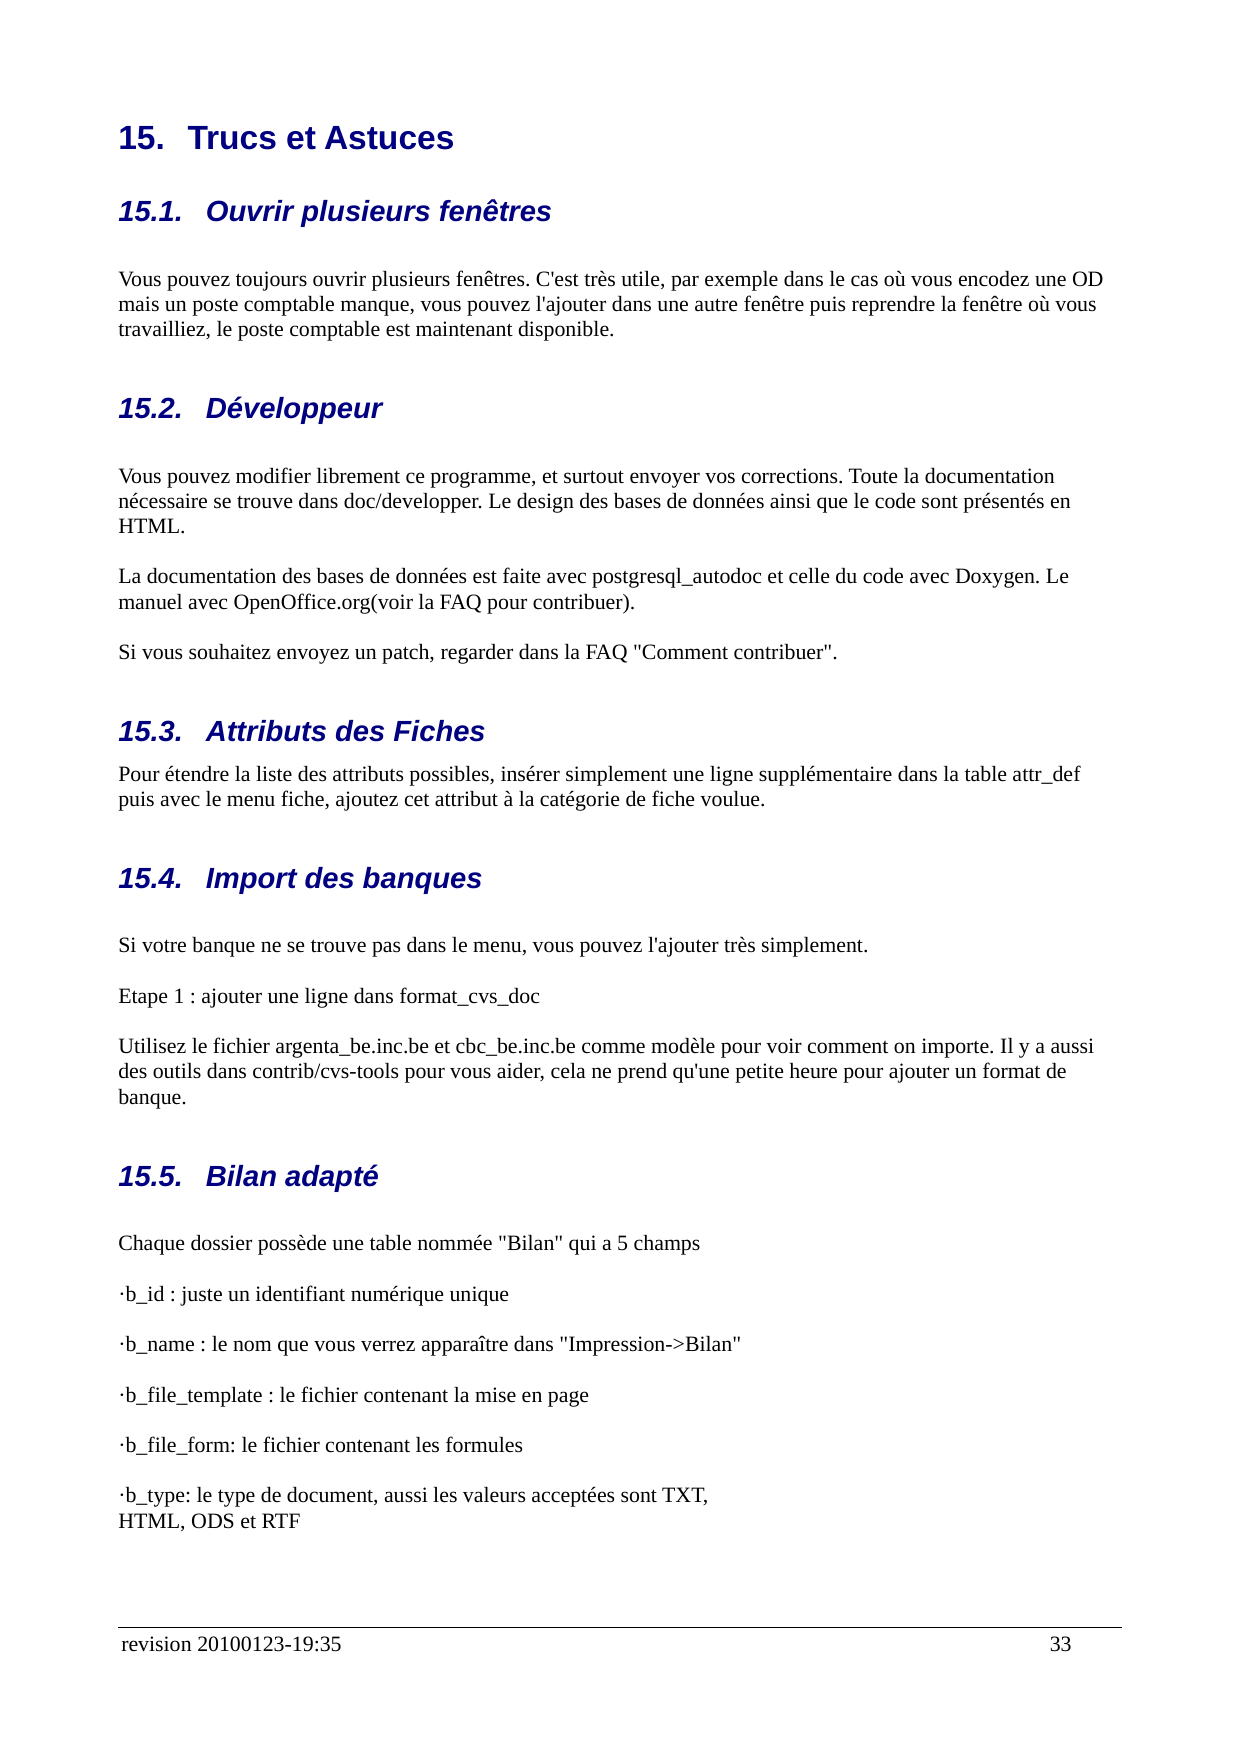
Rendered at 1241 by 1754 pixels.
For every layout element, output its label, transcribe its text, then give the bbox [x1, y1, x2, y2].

text HTML, ODS et RTF [118, 1508, 1122, 1533]
text La documentation des bases de données est faite avec postgresql_autodoc et celle du code avec Doxygen. Le manuel avec OpenOffice.org(voir la FAQ pour contribuer). [118, 563, 1122, 614]
subtitle Attributs des Fiches [118, 714, 1122, 748]
text Vous pouvez modifier librement ce programme, et surtout envoyer vos corrections. Toute la documentation nécessaire se trouve dans doc/developper. Le design des bases de données ainsi que le code sont présentés en HTML. [118, 463, 1122, 538]
text Utilisez le fichier argenta_be.inc.be et cbc_be.inc.be comme modèle pour voir comment on importe. Il y a aussi des outils dans contrib/cvs-tools pour vous aider, cela ne prend qu'une petite heure pour ajouter un format de banque. [118, 1033, 1122, 1109]
subtitle Ouvrir plusieurs fenêtres [118, 194, 1122, 228]
text ·b_file_template : le fichier contenant la mise en page [118, 1382, 1122, 1407]
text ·b_type: le type de document, aussi les valeurs acceptées sont TXT, [118, 1482, 1122, 1508]
subtitle Import des banques [118, 861, 1122, 895]
text Chaque dossier possède une table nommée "Bilan" qui a 5 champs [118, 1230, 1122, 1256]
subtitle Bilan adapté [118, 1159, 1122, 1193]
subtitle Trucs et Astuces [118, 118, 1122, 157]
text Si votre banque ne se trouve pas dans le menu, vous pouvez l'ajouter très simplement. [118, 932, 1122, 958]
text Etape 1 : ajouter une ligne dans format_cvs_doc [118, 983, 1122, 1008]
text ·b_file_form: le fichier contenant les formules [118, 1432, 1122, 1457]
text Si vous souhaitez envoyez un patch, regarder dans la FAQ "Comment contribuer". [118, 639, 1122, 664]
subtitle Développeur [118, 391, 1122, 425]
text ·b_name : le nom que vous verrez apparaître dans "Impression->Bilan" [118, 1331, 1122, 1356]
text Vous pouvez toujours ouvrir plusieurs fenêtres. C'est très utile, par exemple dans le cas où vous encodez une OD mais un poste comptable manque, vous pouvez l'ajouter dans une autre fenêtre puis reprendre la fenêtre où vous travailliez, le poste comptable est maintenant disponible. [118, 266, 1122, 341]
text Pour étendre la liste des attributs possibles, insérer simplement une ligne supplémentaire dans la table attr_def puis avec le menu fiche, ajoutez cet attribut à la catégorie de fiche voulue. [118, 761, 1122, 811]
text ·b_id : juste un identifiant numérique unique [118, 1281, 1122, 1306]
